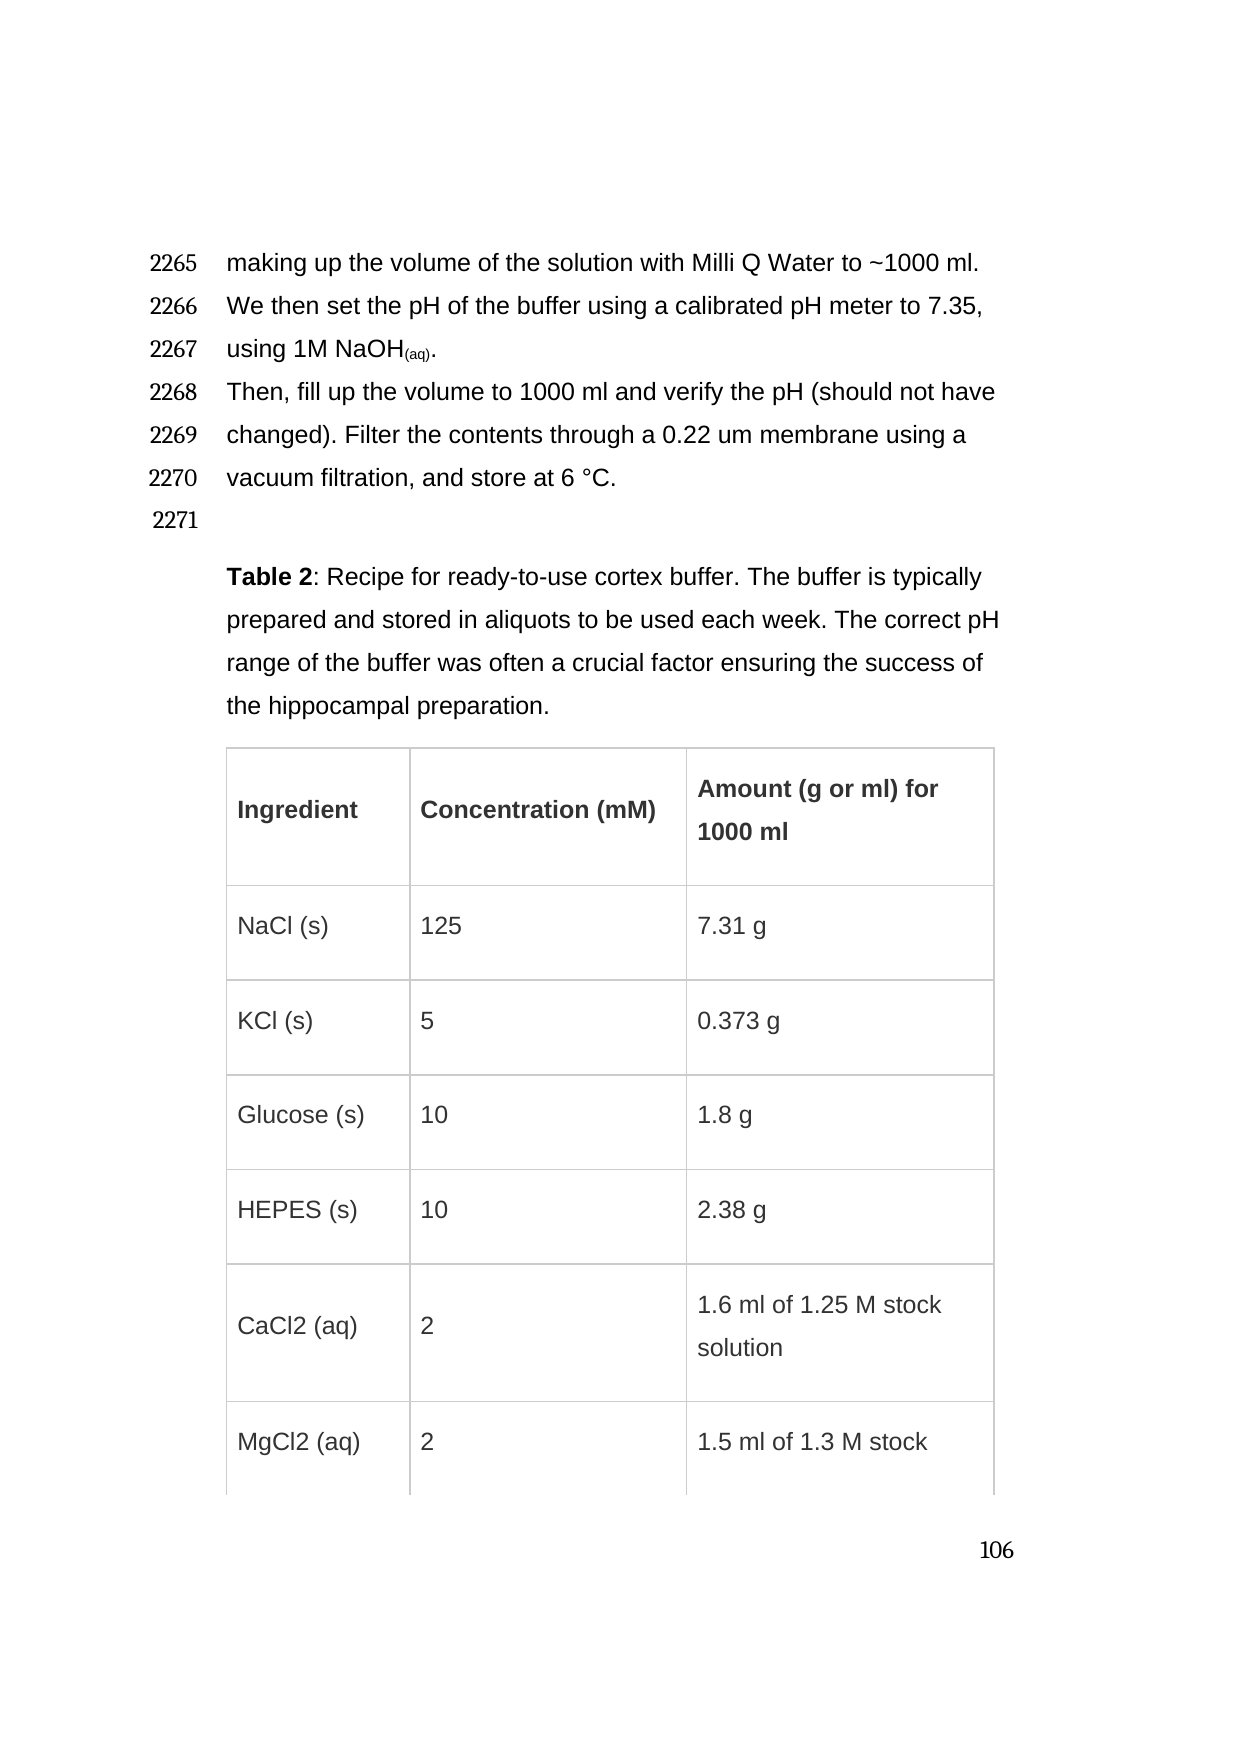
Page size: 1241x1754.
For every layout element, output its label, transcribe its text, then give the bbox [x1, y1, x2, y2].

table_cell 1.6 ml of 1.25 M stock solution [687, 1265, 993, 1401]
table_cell CaCl2 (aq) [227, 1265, 409, 1401]
table_cell 2.38 g [687, 1170, 993, 1263]
table_cell 1.5 ml of 1.3 M stock [687, 1402, 993, 1495]
table_cell 10 [411, 1170, 686, 1263]
text Table 2: Recipe for ready-to-use cortex buffer. The buffer is typically prepared and stored in aliquots to be used each week. The correct pH range of the buffer was often a crucial factor ensuring the success of the hippocampal preparation. [226, 562, 1014, 720]
table_cell HEPES (s) [227, 1170, 409, 1263]
table_cell KCl (s) [227, 981, 409, 1074]
table_cell 10 [411, 1076, 686, 1168]
table_cell 2 [411, 1265, 686, 1401]
table_cell 125 [411, 886, 686, 979]
text making up the volume of the solution with Milli Q Water to ~1000 ml. We then set the pH of the buffer using a calibrated pH meter to 7.35, using 1M NaOH(aq). [226, 248, 1014, 363]
table_cell 2 [411, 1402, 686, 1495]
text Then, fill up the volume to 1000 ml and verify the pH (should not have changed). Filter the contents through a 0.22 um membrane using a vacuum filtration, and store at 6 °C. [226, 377, 1014, 492]
table_cell 1.8 g [687, 1076, 993, 1168]
table_cell 5 [411, 981, 686, 1074]
table_header Ingredient [227, 749, 409, 885]
table_cell 0.373 g [687, 981, 993, 1074]
table_cell Glucose (s) [227, 1076, 409, 1168]
table_cell 7.31 g [687, 886, 993, 979]
table_header Amount (g or ml) for 1000 ml [687, 749, 993, 885]
table_cell NaCl (s) [227, 886, 409, 979]
table_header Concentration (mM) [411, 749, 686, 885]
table_cell MgCl2 (aq) [227, 1402, 409, 1495]
